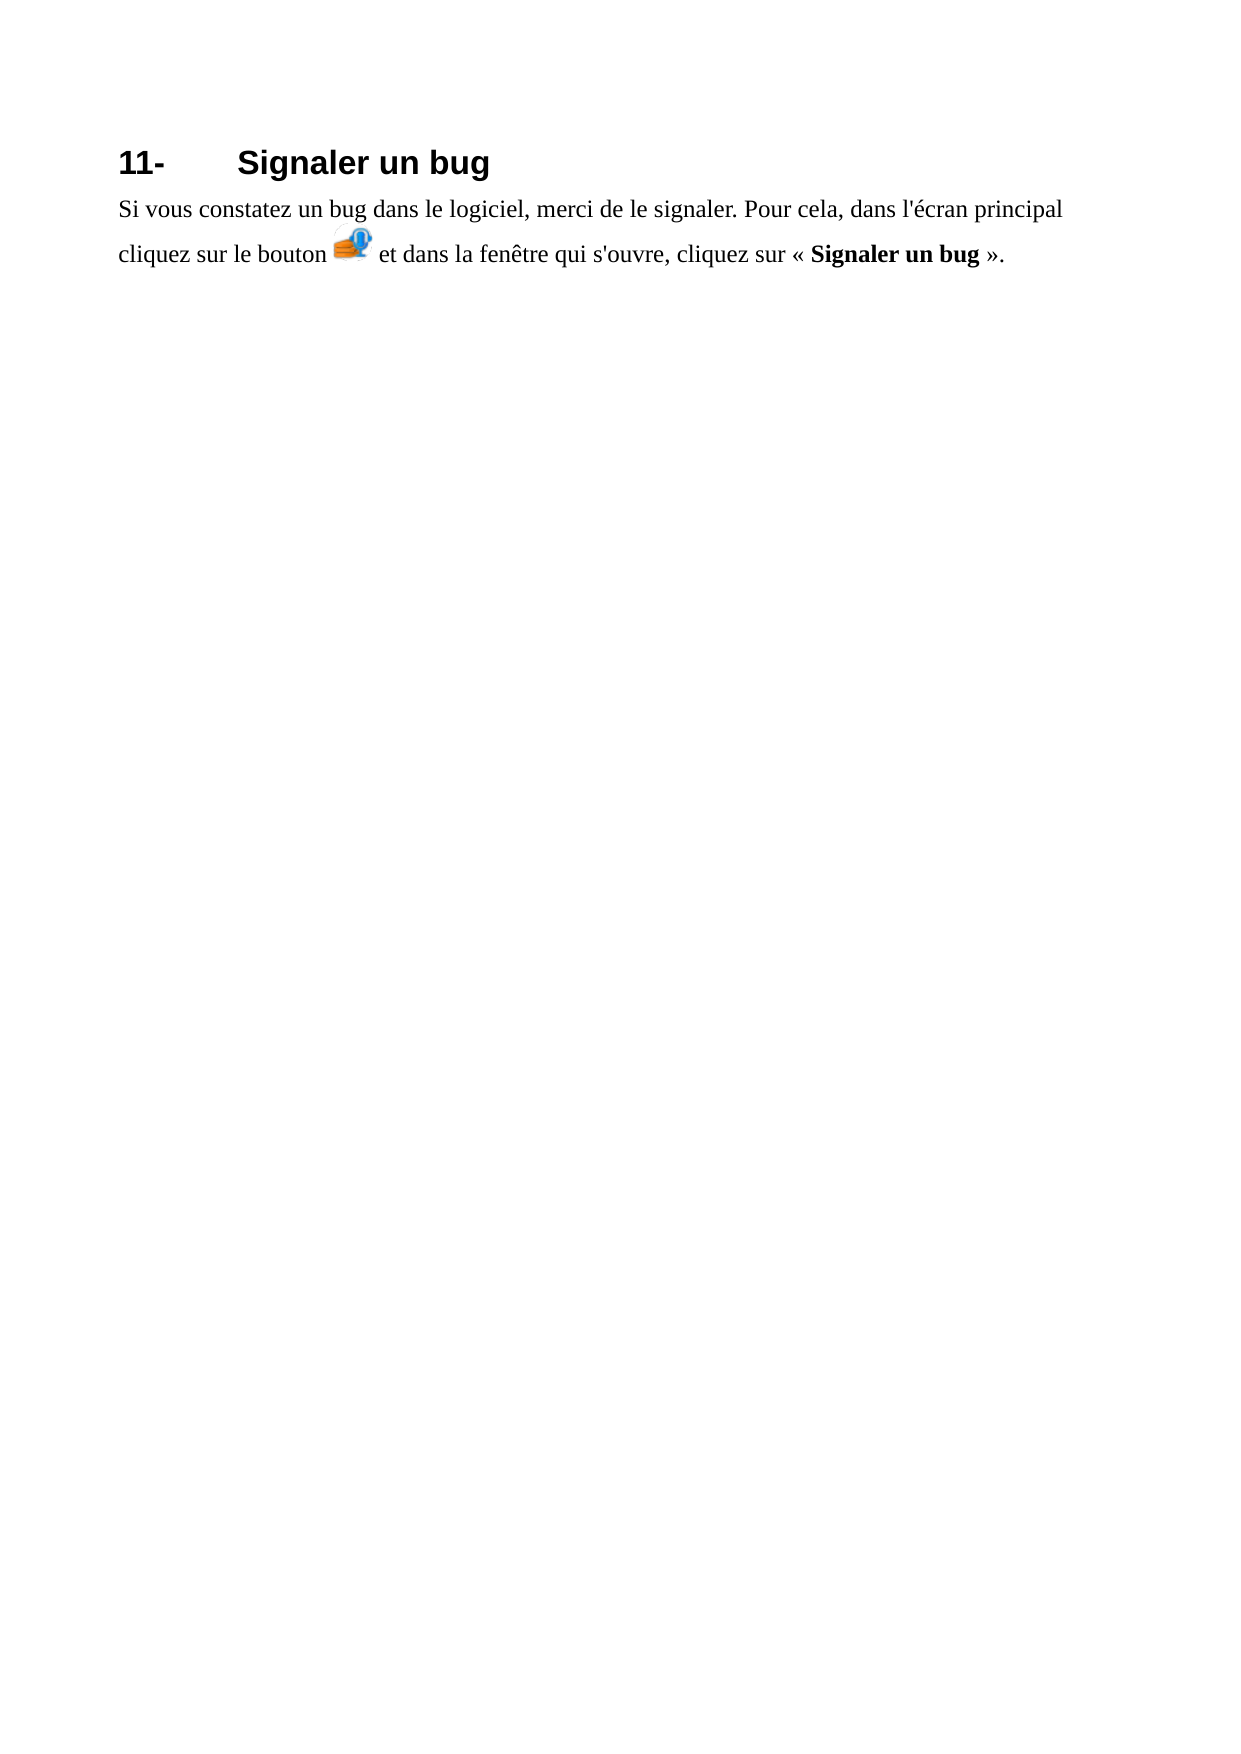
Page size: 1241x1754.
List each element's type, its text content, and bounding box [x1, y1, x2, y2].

subtitle Signaler un bug [118, 143, 1122, 182]
picture [333, 223, 373, 262]
text Si vous constatez un bug dans le logiciel, merci de le signaler. Pour cela, dans l'écran principal cliquez sur le bouton et dans la fenêtre qui s'ouvre, cliquez sur « Signaler un bug ». [118, 194, 1122, 267]
